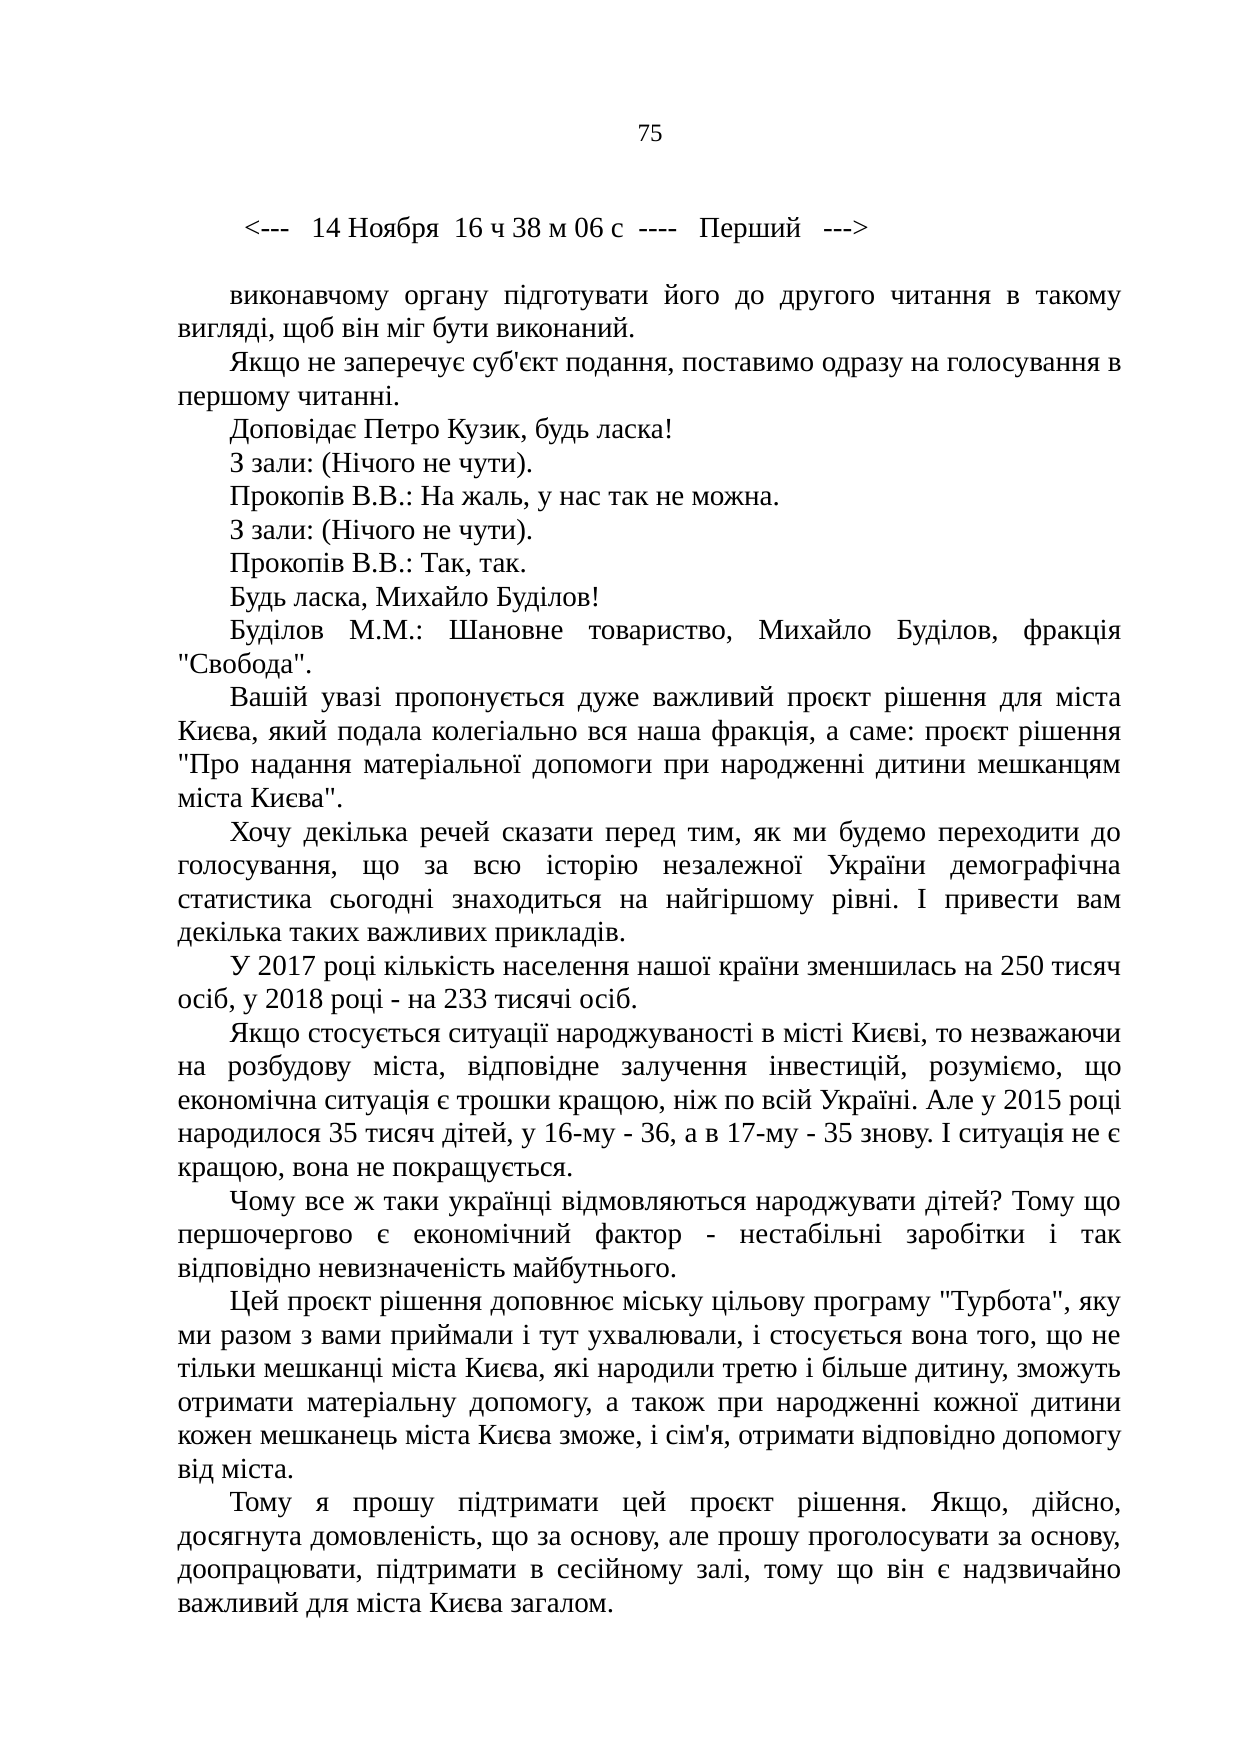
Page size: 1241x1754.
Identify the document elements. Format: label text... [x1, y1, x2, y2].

text З зали: (Нічого не чути). [177, 512, 1122, 545]
text Якщо стосується ситуації народжуваності в місті Києві, то незважаючи на розбудову міста, відповідне залучення інвестицій, розуміємо, що економічна ситуація є трошки кращою, ніж по всій Україні. Але у 2015 році народилося 35 тисяч дітей, у 16-му - 36, а в 17-му - 35 знову. І ситуація не є кращою, вона не покращується. [177, 1015, 1122, 1183]
text Вашій увазі пропонується дуже важливий проєкт рішення для міста Києва, який подала колегіально вся наша фракція, а саме: проєкт рішення "Про надання матеріальної допомоги при народженні дитини мешканцям міста Києва". [177, 679, 1122, 814]
text Буділов М.М.: Шановне товариство, Михайло Буділов, фракція "Свобода". [177, 612, 1122, 679]
text Будь ласка, Михайло Буділов! [177, 579, 1122, 612]
text виконавчому органу підготувати його до другого читання в такому вигляді, щоб він міг бути виконаний. [177, 277, 1122, 344]
text Чому все ж таки українці відмовляються народжувати дітей? Тому що першочергово є економічний фактор - нестабільні заробітки і так відповідно невизначеність майбутнього. [177, 1183, 1122, 1283]
text Прокопів В.В.: На жаль, у нас так не можна. [177, 478, 1122, 512]
text Цей проєкт рішення доповнює міську цільову програму "Турбота", яку ми разом з вами приймали і тут ухвалювали, і стосується вона того, що не тільки мешканці міста Києва, які народили третю і більше дитину, зможуть отримати матеріальну допомогу, а також при народженні кожної дитини кожен мешканець міста Києва зможе, і сім'я, отримати відповідно допомогу від міста. [177, 1283, 1122, 1484]
text У 2017 році кількість населення нашої країни зменшилась на 250 тисяч осіб, у 2018 році - на 233 тисячі осіб. [177, 948, 1122, 1015]
text Тому я прошу підтримати цей проєкт рішення. Якщо, дійсно, досягнута домовленість, що за основу, але прошу проголосувати за основу, доопрацювати, підтримати в сесійному залі, тому що він є надзвичайно важливий для міста Києва загалом. [177, 1484, 1122, 1619]
text Доповідає Петро Кузик, будь ласка! [177, 411, 1122, 445]
text <--- 14 Ноября 16 ч 38 м 06 с ---- Перший ---> [177, 210, 1122, 243]
text Якщо не заперечує суб'єкт подання, поставимо одразу на голосування в першому читанні. [177, 344, 1122, 411]
text Прокопів В.В.: Так, так. [177, 545, 1122, 579]
text Хочу декілька речей сказати перед тим, як ми будемо переходити до голосування, що за всю історію незалежної України демографічна статистика сьогодні знаходиться на найгіршому рівні. І привести вам декілька таких важливих прикладів. [177, 814, 1122, 948]
text З зали: (Нічого не чути). [177, 445, 1122, 478]
